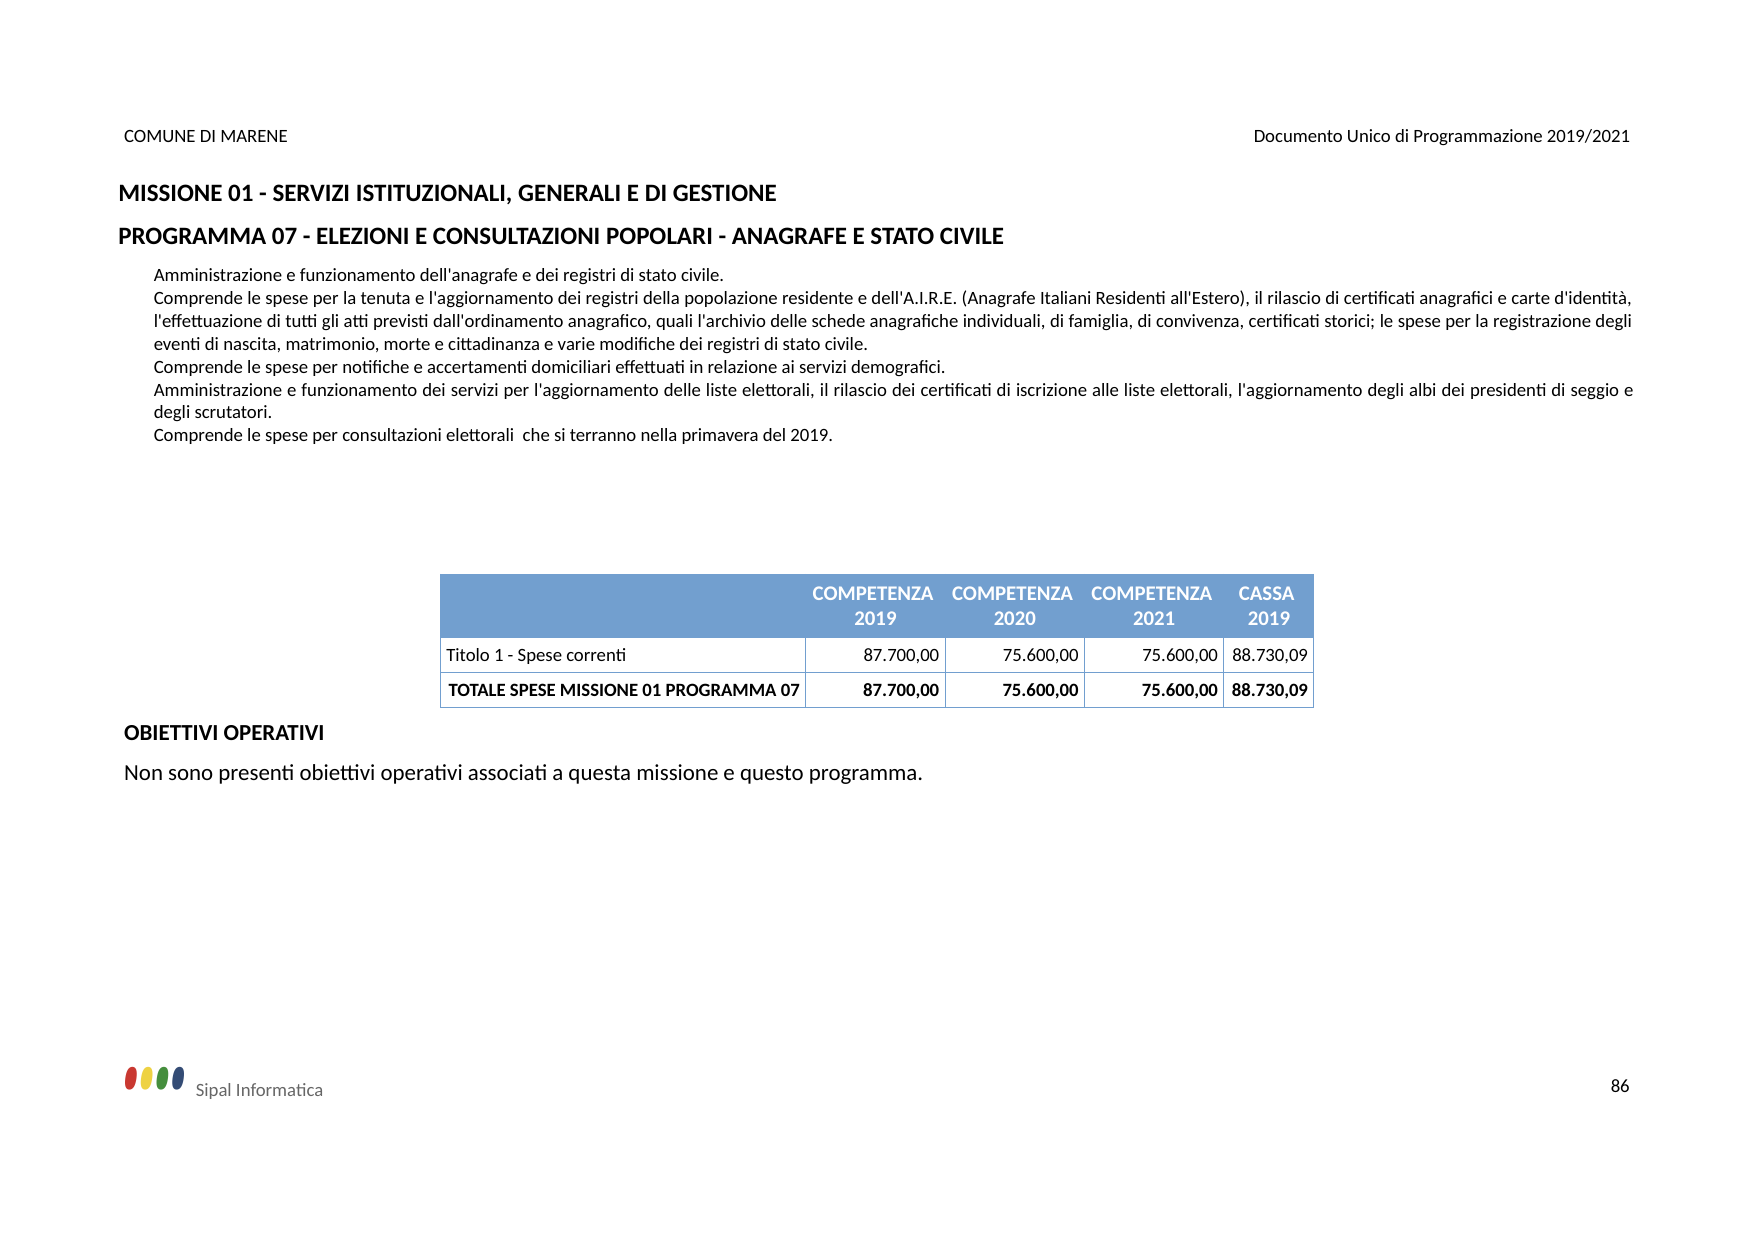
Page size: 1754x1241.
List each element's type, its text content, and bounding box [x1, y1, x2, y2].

text Comprende le spese per consultazioni elettorali che si terranno nella primavera del 2019. [153, 423, 1636, 446]
table_cell 75.600,00 [946, 638, 1084, 671]
table_header COMPETENZA 2021 [1085, 575, 1223, 637]
table_header CASSA 2019 [1224, 575, 1313, 637]
table_header COMPETENZA 2019 [806, 575, 945, 637]
table_cell 88.730,09 [1224, 638, 1313, 671]
table_cell Titolo 1 - Spese correnti [441, 638, 805, 671]
table_cell Non sono presenti obiettivi operativi associati a questa missione e questo programma. [118, 752, 1636, 792]
table_cell TOTALE SPESE MISSIONE 01 PROGRAMMA 07 [441, 673, 805, 706]
text Comprende le spese per la tenuta e l'aggiornamento dei registri della popolazione residente e dell'A.I.R.E. (Anagrafe Italiani Residenti all'Estero), il rilascio di certificati anagrafici e carte d'identità, l'effettuazione di tutti gli atti previsti dall'ordinamento anagrafico, quali l'archivio delle schede anagrafiche individuali, di famiglia, di convivenza, certificati storici; le spese per la registrazione degli eventi di nascita, matrimonio, morte e cittadinanza e varie modifiche dei registri di stato civile. [153, 286, 1636, 355]
table_cell OBIETTIVI OPERATIVI [118, 713, 1636, 752]
table_header COMPETENZA 2020 [946, 575, 1084, 637]
table_cell 75.600,00 [1085, 673, 1223, 706]
table_cell 88.730,09 [1224, 673, 1313, 706]
table_cell 87.700,00 [806, 673, 945, 706]
table_header [118, 568, 1636, 713]
text Amministrazione e funzionamento dei servizi per l'aggiornamento delle liste elettorali, il rilascio dei certificati di iscrizione alle liste elettorali, l'aggiornamento degli albi dei presidenti di seggio e degli scrutatori. [153, 378, 1636, 423]
table_cell 75.600,00 [1085, 638, 1223, 671]
table_cell 87.700,00 [806, 638, 945, 671]
table_header [441, 575, 805, 637]
text Missione 01 - Servizi istituzionali, generali e di gestione [118, 177, 1612, 208]
text Comprende le spese per notifiche e accertamenti domiciliari effettuati in relazione ai servizi demografici. [153, 355, 1636, 378]
text Programma 07 - Elezioni e consultazioni popolari - Anagrafe e stato civile [118, 220, 1612, 251]
text Amministrazione e funzionamento dell'anagrafe e dei registri di stato civile. [153, 263, 1636, 286]
table_cell 75.600,00 [946, 673, 1084, 706]
